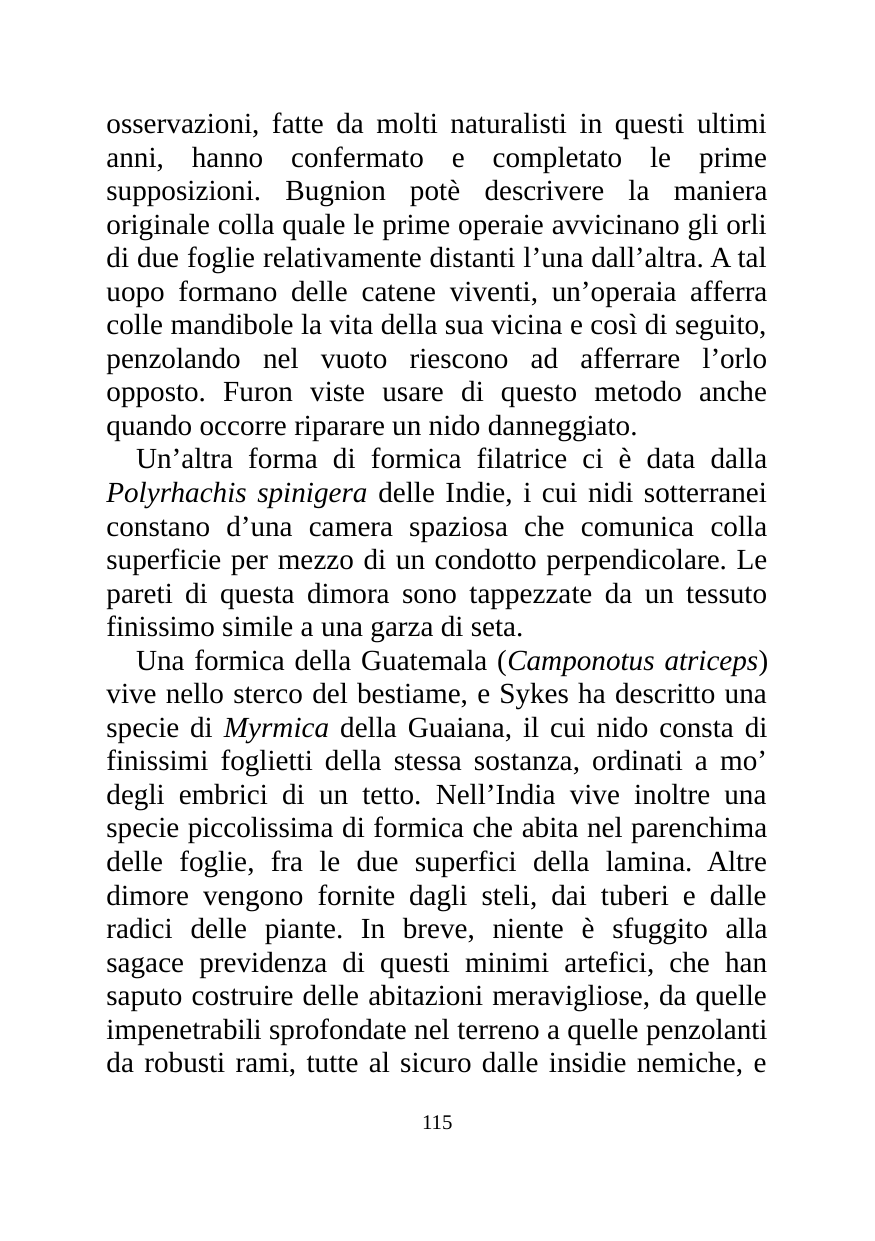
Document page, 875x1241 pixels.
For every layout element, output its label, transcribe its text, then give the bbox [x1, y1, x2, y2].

text Una formica della Guatemala (Camponotus atriceps) vive nello sterco del bestiame, e Sykes ha descritto una specie di Myrmica della Guaiana, il cui nido consta di finissimi foglietti della stessa sostanza, ordinati a mo’ degli embrici di un tetto. Nell’India vive inoltre una specie piccolissima di formica che abita nel parenchima delle foglie, fra le due superfici della lamina. Altre dimore vengono fornite dagli steli, dai tuberi e dalle radici delle piante. In breve, niente è sfuggito alla sagace previdenza di questi minimi artefici, che han saputo costruire delle abitazioni meravigliose, da quelle impenetrabili sprofondate nel terreno a quelle penzolanti da robusti rami, tutte al sicuro dalle insidie nemiche, e [106, 643, 768, 1079]
text Un’altra forma di formica filatrice ci è data dalla Polyrhachis spinigera delle Indie, i cui nidi sotterranei constano d’una camera spaziosa che comunica colla superficie per mezzo di un condotto perpendicolare. Le pareti di questa dimora sono tappezzate da un tessuto finissimo simile a una garza di seta. [106, 442, 768, 643]
text osservazioni, fatte da molti naturalisti in questi ultimi anni, hanno confermato e completato le prime supposizioni. Bugnion potè descrivere la maniera originale colla quale le prime operaie avvicinano gli orli di due foglie relativamente distanti l’una dall’altra. A tal uopo formano delle catene viventi, un’operaia afferra colle mandibole la vita della sua vicina e così di seguito, penzolando nel vuoto riescono ad afferrare l’orlo opposto. Furon viste usare di questo metodo anche quando occorre riparare un nido danneggiato. [106, 106, 768, 442]
